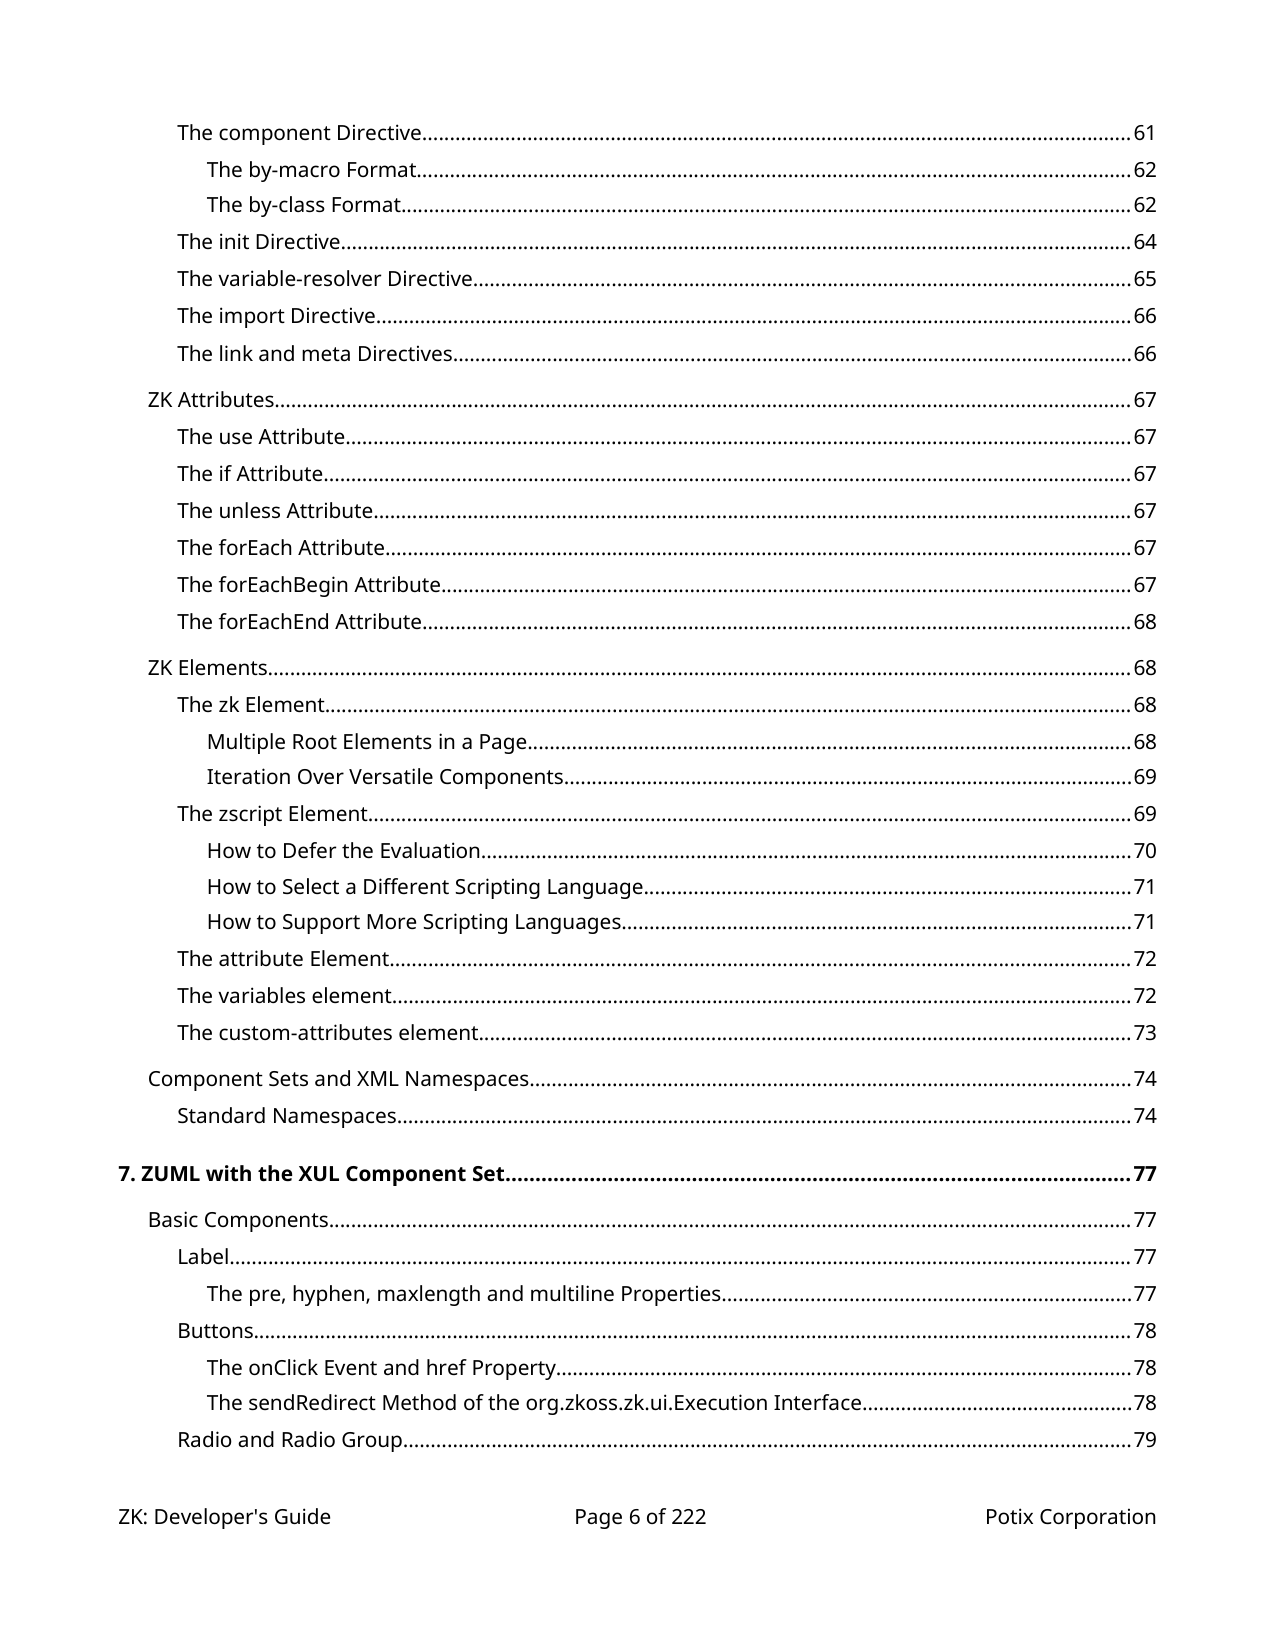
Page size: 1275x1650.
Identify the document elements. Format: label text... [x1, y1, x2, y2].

text The by-macro Format 62 [207, 155, 1157, 183]
text The variable-resolver Directive 65 [177, 264, 1157, 293]
text Standard Namespaces 74 [177, 1101, 1157, 1129]
text The sendRedirect Method of the org.zkoss.zk.ui.Execution Interface 78 [207, 1388, 1157, 1417]
text The by-class Format 62 [207, 190, 1157, 219]
text The custom-attributes element 73 [177, 1018, 1157, 1047]
text The forEach Attribute 67 [177, 533, 1157, 561]
text The import Directive 66 [177, 302, 1157, 330]
text The component Directive 61 [177, 118, 1157, 146]
text Buttons 78 [177, 1316, 1157, 1344]
text Basic Components 77 [148, 1205, 1157, 1233]
text ZK Elements 68 [148, 653, 1157, 681]
text The if Attribute 67 [177, 459, 1157, 487]
text The pre, hyphen, maxlength and multiline Properties 77 [207, 1279, 1157, 1307]
text How to Support More Scripting Languages 71 [207, 907, 1157, 935]
text The onClick Event and href Property 78 [207, 1353, 1157, 1382]
text The unless Attribute 67 [177, 496, 1157, 524]
text The use Attribute 67 [177, 422, 1157, 450]
text The forEachEnd Attribute 68 [177, 607, 1157, 635]
text Iteration Over Versatile Components 69 [207, 762, 1157, 791]
text The link and meta Directives 66 [177, 339, 1157, 367]
text ZK Attributes 67 [148, 385, 1157, 413]
text Multiple Root Elements in a Page 68 [207, 727, 1157, 756]
text Radio and Radio Group 79 [177, 1426, 1157, 1454]
text 7. ZUML with the XUL Component Set 77 [118, 1159, 1157, 1187]
text The attribute Element 72 [177, 944, 1157, 972]
text Label 77 [177, 1242, 1157, 1270]
text The forEachBegin Attribute 67 [177, 570, 1157, 598]
text Component Sets and XML Namespaces 74 [148, 1064, 1157, 1092]
text How to Defer the Evaluation 70 [207, 837, 1157, 865]
text The zscript Element 69 [177, 799, 1157, 828]
text How to Select a Different Scripting Language 71 [207, 872, 1157, 900]
text The variables element 72 [177, 981, 1157, 1009]
text The zk Element 68 [177, 690, 1157, 718]
text The init Directive 64 [177, 227, 1157, 256]
